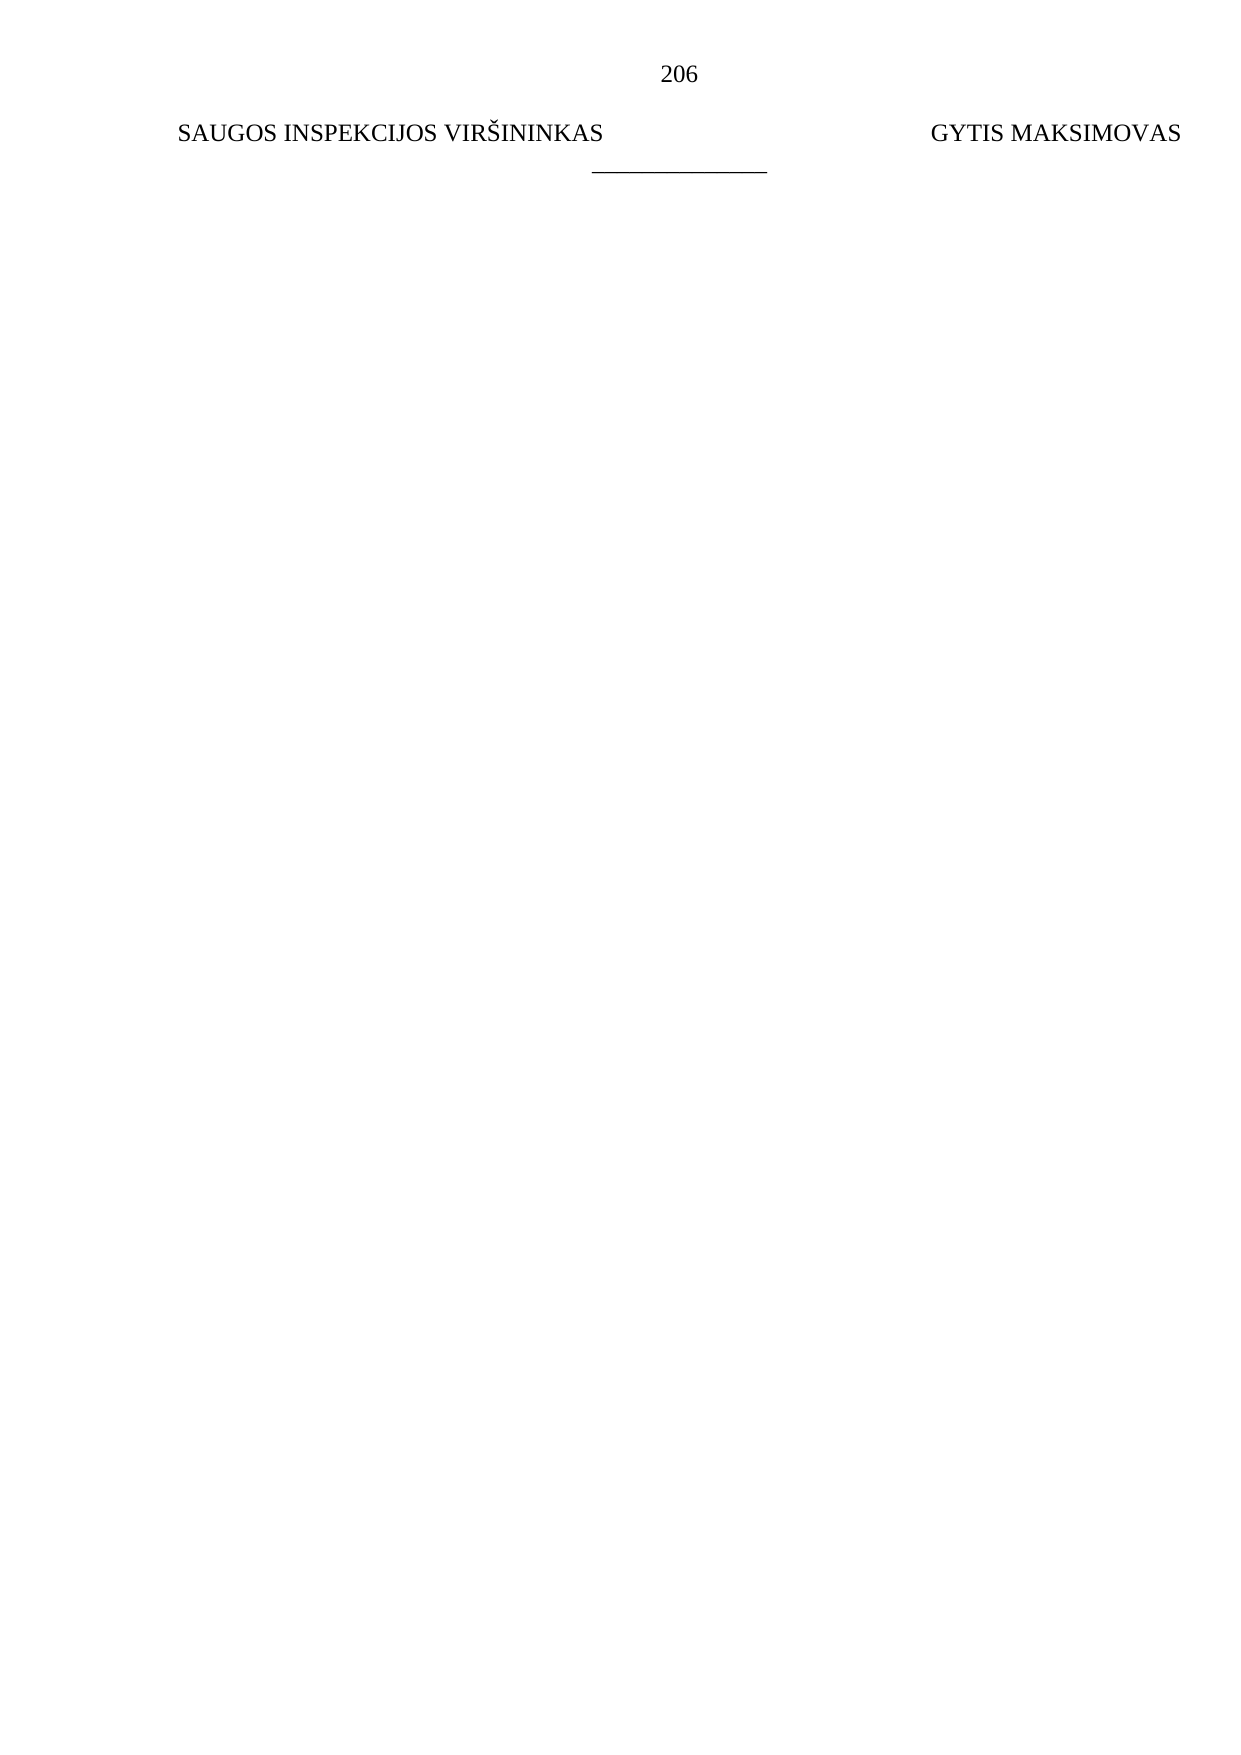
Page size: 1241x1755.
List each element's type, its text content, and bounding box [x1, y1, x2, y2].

text SAUGOS INSPEKCIJOS VIRŠININKAS GYTIS MAKSIMOVAS [177, 118, 1181, 147]
text ______________ [177, 147, 1181, 176]
